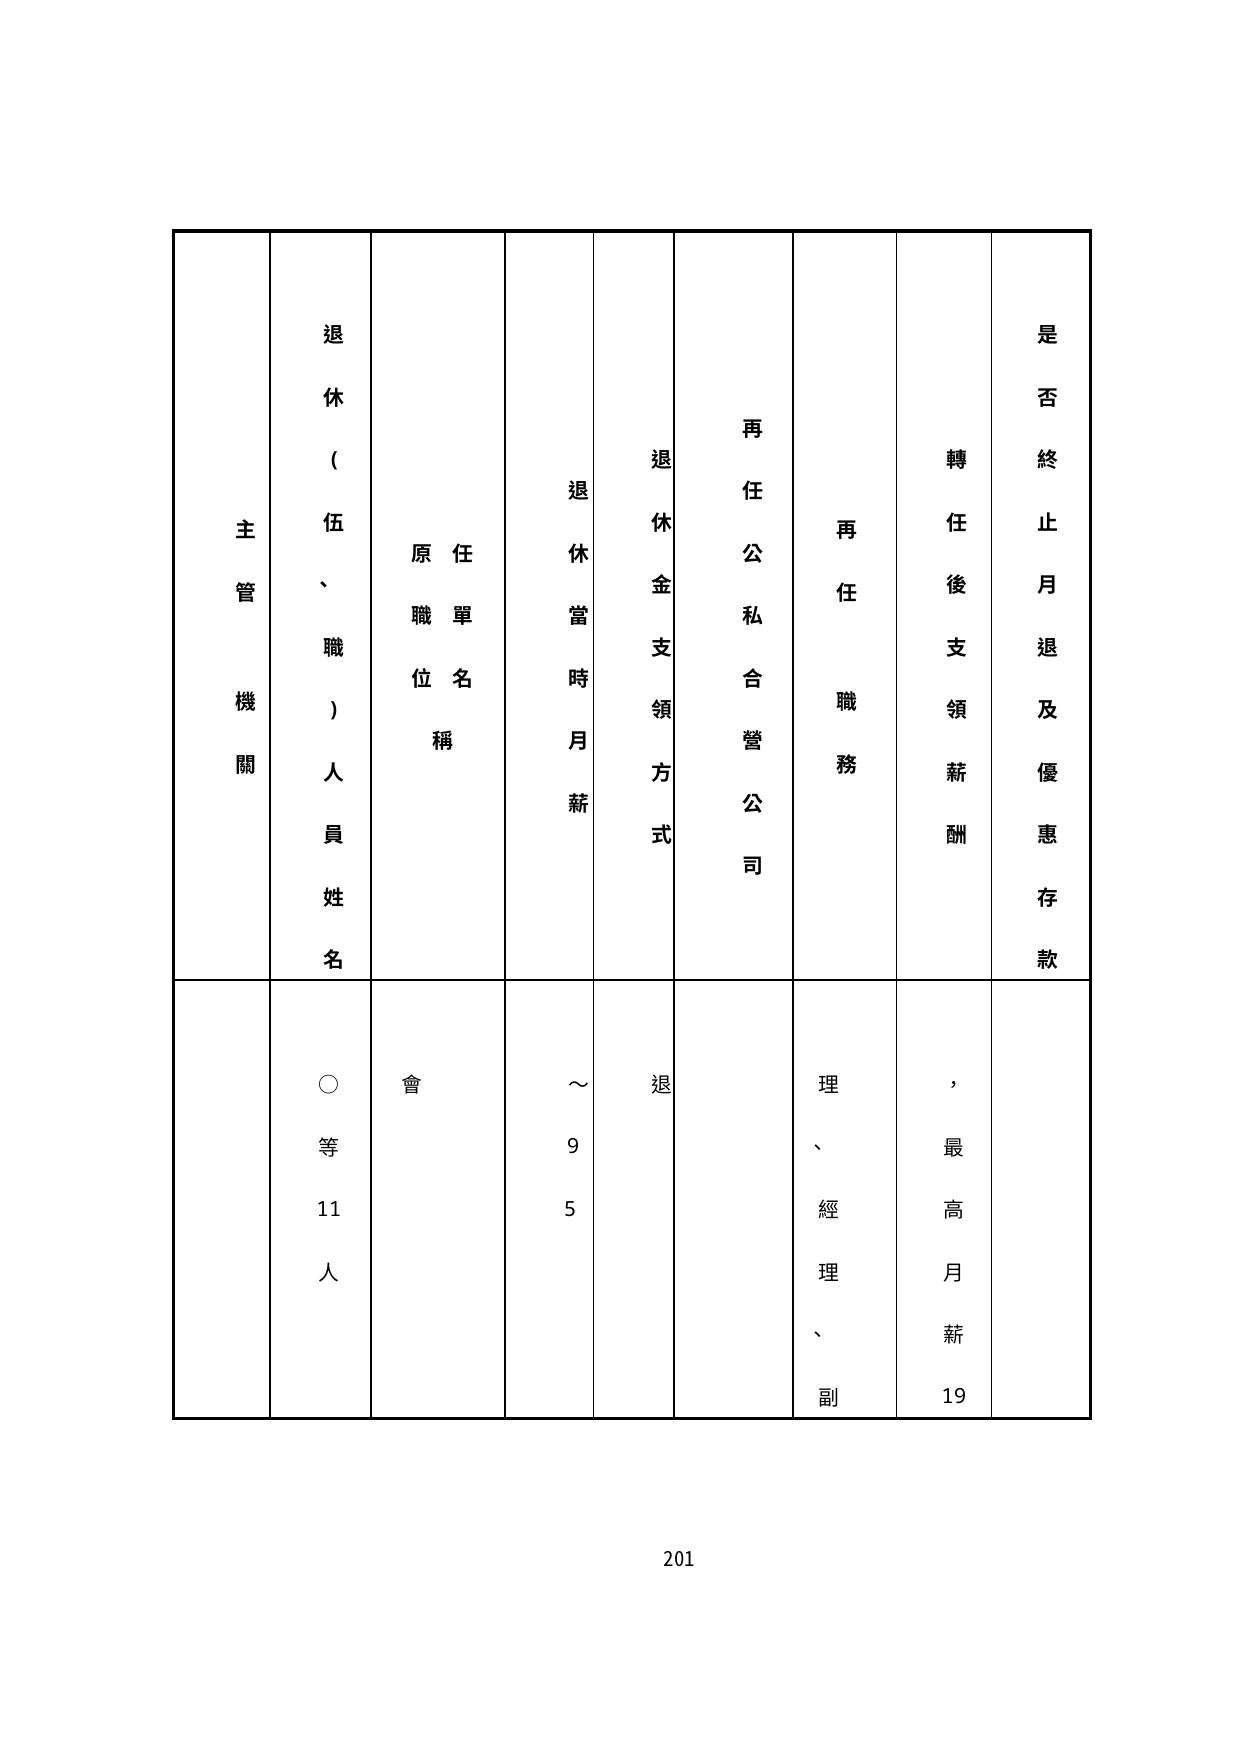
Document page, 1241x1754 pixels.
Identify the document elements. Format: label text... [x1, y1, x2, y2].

table_cell ， 最高月薪19 [897, 981, 991, 1417]
table_cell [992, 981, 1089, 1417]
table_header 再任公私合營公司 [675, 233, 792, 979]
table_header 原任職單位名稱 [372, 233, 504, 979]
table_cell 退 [594, 981, 673, 1417]
table_cell 會 [372, 981, 504, 1417]
table_header 退休金支領方式 [594, 233, 673, 979]
table_header 退休當時月薪 [506, 233, 593, 979]
table_header 是否終止月退及優惠存款 [992, 233, 1089, 979]
table_cell ○等11人 [271, 981, 370, 1417]
table_cell [175, 981, 269, 1417]
table_header 主管 機關 [175, 233, 269, 979]
table_header 退休(伍 、職)人員姓名 [271, 233, 370, 979]
table_cell ～ 95 [506, 981, 593, 1417]
table_header 轉任後支領薪酬 [897, 233, 991, 979]
table_cell [675, 981, 792, 1417]
table_cell 理、經理、副 [794, 981, 896, 1417]
table_header 再任 職務 [794, 233, 896, 979]
